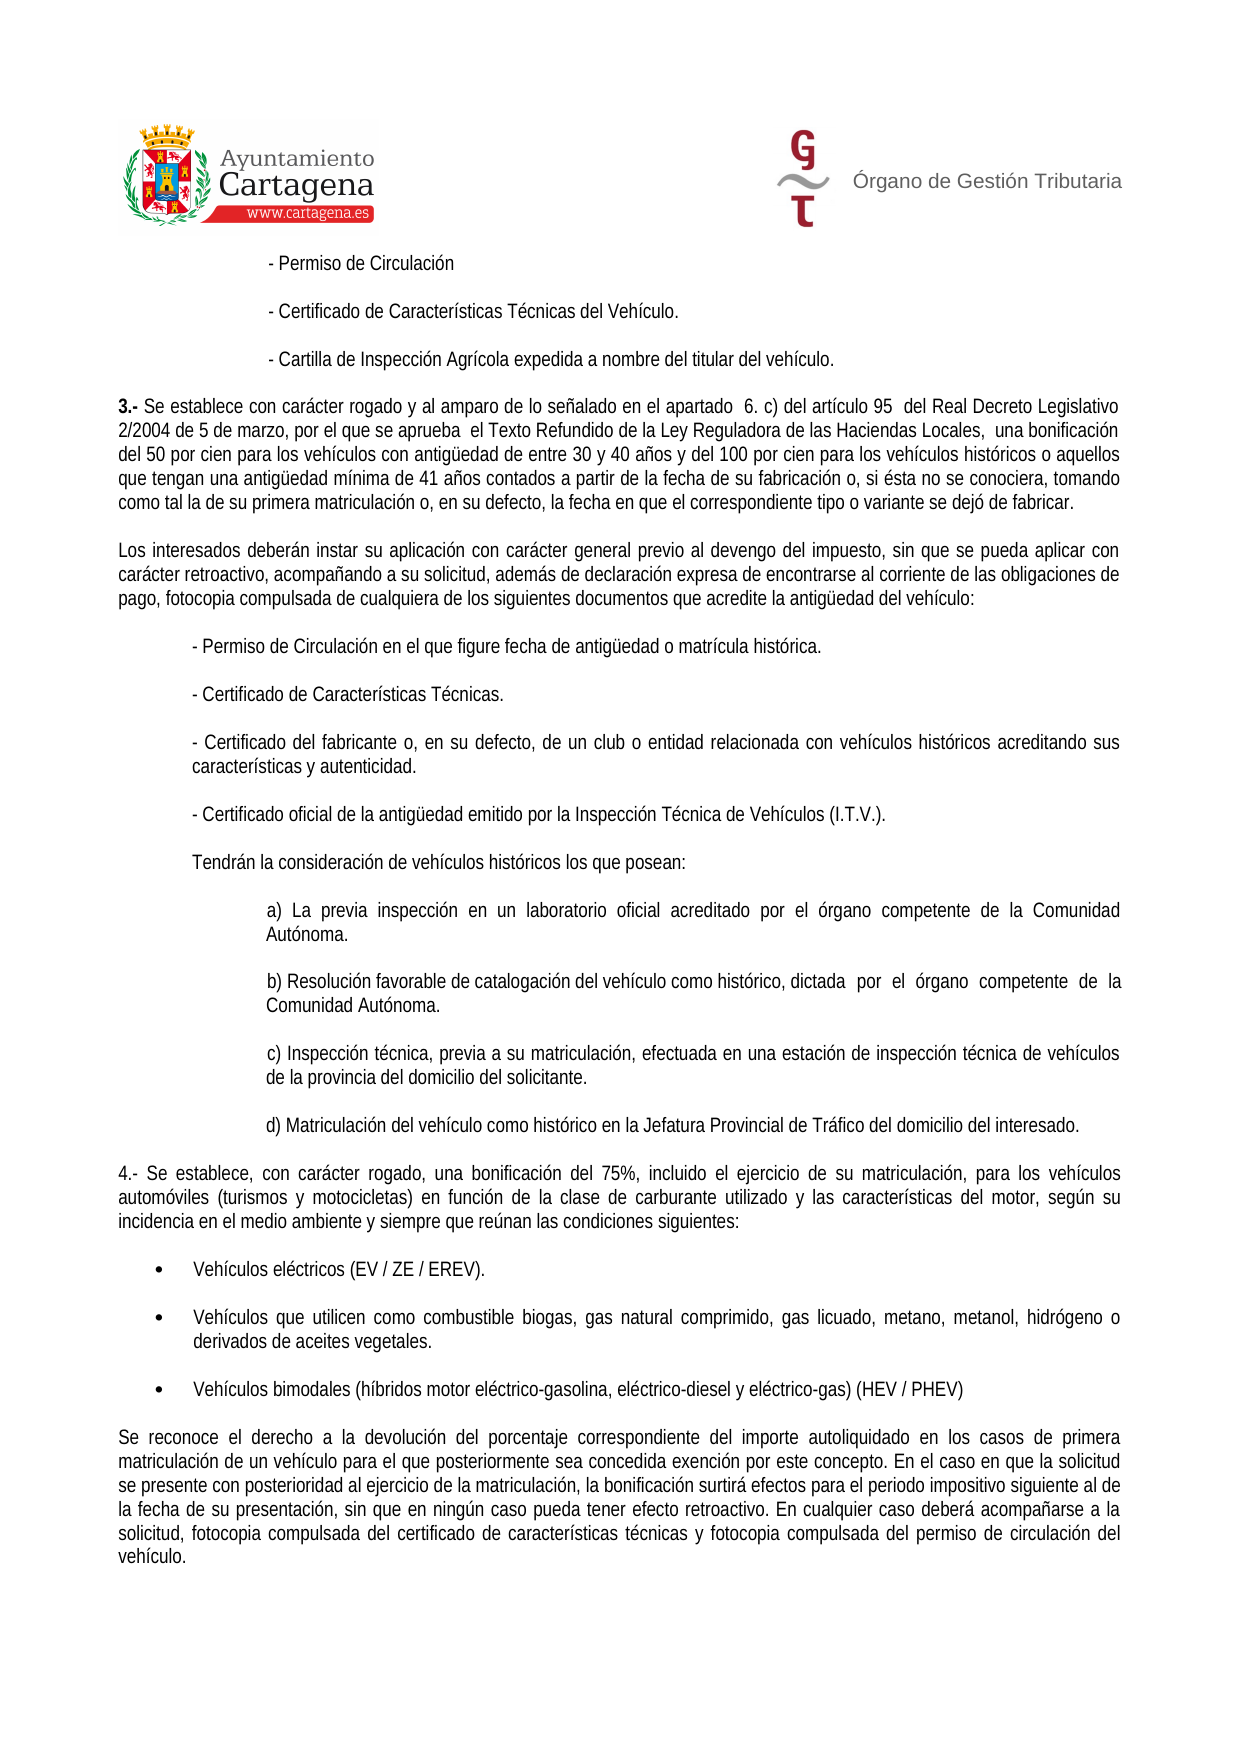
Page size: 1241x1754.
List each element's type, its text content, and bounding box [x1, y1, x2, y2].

text - Certificado de Características Técnicas del Vehículo. [268, 298, 1122, 322]
text Los interesados deberán instar su aplicación con carácter general previo al devengo del impuesto, sin que se pueda aplicar con carácter retroactivo, acompañando a su solicitud, además de declaración expresa de encontrarse al corriente de las obligaciones de pago, fotocopia compulsada de cualquiera de los siguientes documentos que acredite la antigüedad del vehículo: [118, 538, 1122, 610]
text b) Resolución favorable de catalogación del vehículo como histórico, dictada por el órgano competente de la Comunidad Autónoma. [266, 969, 1122, 1017]
text 3.- Se establece con carácter rogado y al amparo de lo señalado en el apartado 6. c) del artículo 95 del Real Decreto Legislativo 2/2004 de 5 de marzo, por el que se aprueba el Texto Refundido de la Ley Reguladora de las Haciendas Locales, una bonificación del 50 por cien para los vehículos con antigüedad de entre 30 y 40 años y del 100 por cien para los vehículos históricos o aquellos que tengan una antigüedad mínima de 41 años contados a partir de la fecha de su fabricación o, si ésta no se conociera, tomando como tal la de su primera matriculación o, en su defecto, la fecha en que el correspondiente tipo o variante se dejó de fabricar. [118, 394, 1122, 514]
text Tendrán la consideración de vehículos históricos los que posean: [156, 849, 1122, 873]
text - Permiso de Circulación en el que figure fecha de antigüedad o matrícula histórica. [192, 634, 1122, 658]
text 4.- Se establece, con carácter rogado, una bonificación del 75%, incluido el ejercicio de su matriculación, para los vehículos automóviles (turismos y motocicletas) en función de la clase de carburante utilizado y las características del motor, según su incidencia en el medio ambiente y siempre que reúnan las condiciones siguientes: [118, 1161, 1122, 1233]
text - Cartilla de Inspección Agrícola expedida a nombre del titular del vehículo. [268, 346, 1122, 370]
text - Certificado del fabricante o, en su defecto, de un club o entidad relacionada con vehículos históricos acreditando sus características y autenticidad. [192, 730, 1122, 778]
list Vehículos bimodales (híbridos motor eléctrico-gasolina, eléctrico-diesel y eléctrico-gas) (HEV / PHEV) [156, 1377, 1122, 1401]
text a) La previa inspección en un laboratorio oficial acreditado por el órgano competente de la Comunidad Autónoma. [266, 897, 1122, 945]
text - Certificado oficial de la antigüedad emitido por la Inspección Técnica de Vehículos (I.T.V.). [192, 802, 1122, 826]
text d) Matriculación del vehículo como histórico en la Jefatura Provincial de Tráfico del domicilio del interesado. [192, 1113, 1122, 1137]
text - Certificado de Características Técnicas. [156, 682, 1122, 706]
picture [117, 119, 379, 236]
text - Permiso de Circulación [268, 251, 1122, 274]
text c) Inspección técnica, previa a su matriculación, efectuada en una estación de inspección técnica de vehículos de la provincia del domicilio del solicitante. [266, 1041, 1122, 1089]
list Vehículos que utilicen como combustible biogas, gas natural comprimido, gas licuado, metano, metanol, hidrógeno o derivados de aceites vegetales. [156, 1305, 1122, 1353]
text Se reconoce el derecho a la devolución del porcentaje correspondiente del importe autoliquidado en los casos de primera matriculación de un vehículo para el que posteriormente sea concedida exención por este concepto. En el caso en que la solicitud se presente con posterioridad al ejercicio de la matriculación, la bonificación surtirá efectos para el periodo impositivo siguiente al de la fecha de su presentación, sin que en ningún caso pueda tener efecto retroactivo. En cualquier caso deberá acompañarse a la solicitud, fotocopia compulsada del certificado de características técnicas y fotocopia compulsada del permiso de circulación del vehículo. [118, 1424, 1122, 1568]
list Vehículos eléctricos (EV / ZE / EREV). [156, 1257, 1122, 1281]
